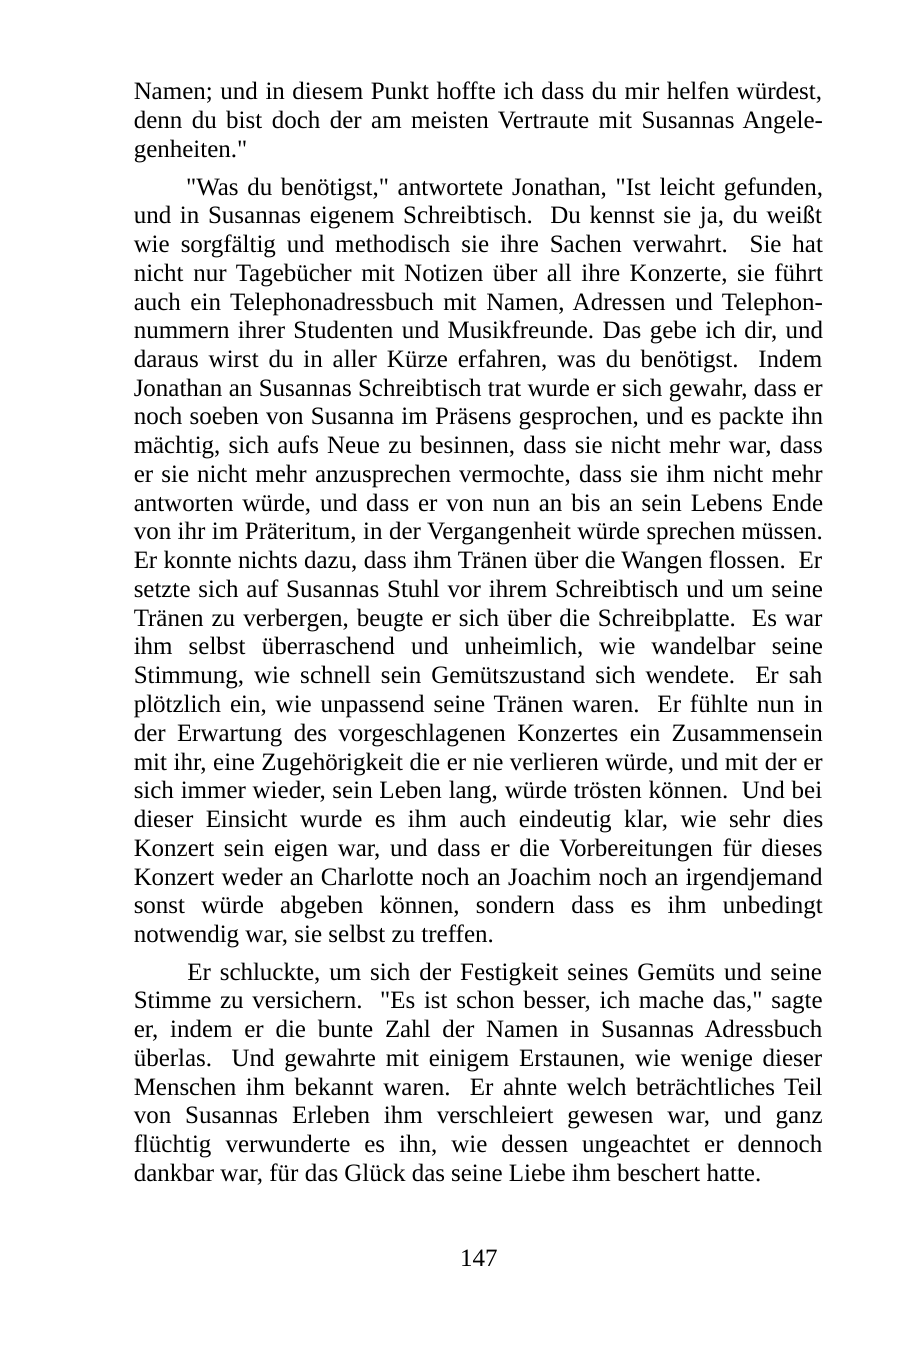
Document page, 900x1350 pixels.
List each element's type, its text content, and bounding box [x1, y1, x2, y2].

text Er schluckte, um sich der Festigkeit seines Gemüts und seine Stimme zu versichern. "Es ist schon besser, ich mache das," sagte er, indem er die bunte Zahl der Namen in Susannas Adressbuch überlas. Und gewahrte mit einigem Erstaunen, wie wenige dieser Menschen ihm bekannt waren. Er ahnte welch beträchtliches Teil von Susannas Erleben ihm verschleiert gewesen war, und ganz flüchtig verwunderte es ihn, wie dessen ungeachtet er dennoch dankbar war, für das Glück das seine Liebe ihm beschert hatte. [133, 957, 823, 1187]
text Namen; und in diesem Punkt hoffte ich dass du mir helfen würdest, denn du bist doch der am meisten Vertraute mit Susannas Angele-genheiten." [133, 76, 823, 163]
text "Was du benötigst," antwortete Jonathan, "Ist leicht gefunden, und in Susannas eigenem Schreibtisch. Du kennst sie ja, du weißt wie sorgfältig und methodisch sie ihre Sachen verwahrt. Sie hat nicht nur Tagebücher mit Notizen über all ihre Konzerte, sie führt auch ein Telephonadressbuch mit Namen, Adressen und Telephon-nummern ihrer Studenten und Musikfreunde. Das gebe ich dir, und daraus wirst du in aller Kürze erfahren, was du benötigst. Indem Jonathan an Susannas Schreibtisch trat wurde er sich gewahr, dass er noch soeben von Susanna im Präsens gesprochen, und es packte ihn mächtig, sich aufs Neue zu besinnen, dass sie nicht mehr war, dass er sie nicht mehr anzusprechen vermochte, dass sie ihm nicht mehr antworten würde, und dass er von nun an bis an sein Lebens Ende von ihr im Präteritum, in der Vergangenheit würde sprechen müssen. Er konnte nichts dazu, dass ihm Tränen über die Wangen flossen. Er setzte sich auf Susannas Stuhl vor ihrem Schreibtisch und um seine Tränen zu verbergen, beugte er sich über die Schreibplatte. Es war ihm selbst überraschend und unheimlich, wie wandelbar seine Stimmung, wie schnell sein Gemütszustand sich wendete. Er sah plötzlich ein, wie unpassend seine Tränen waren. Er fühlte nun in der Erwartung des vorgeschlagenen Konzertes ein Zusammensein mit ihr, eine Zugehörigkeit die er nie verlieren würde, und mit der er sich immer wieder, sein Leben lang, würde trösten können. Und bei dieser Einsicht wurde es ihm auch eindeutig klar, wie sehr dies Konzert sein eigen war, und dass er die Vorbereitungen für dieses Konzert weder an Charlotte noch an Joachim noch an irgendjemand sonst würde abgeben können, sondern dass es ihm unbedingt notwendig war, sie selbst zu treffen. [133, 172, 823, 948]
